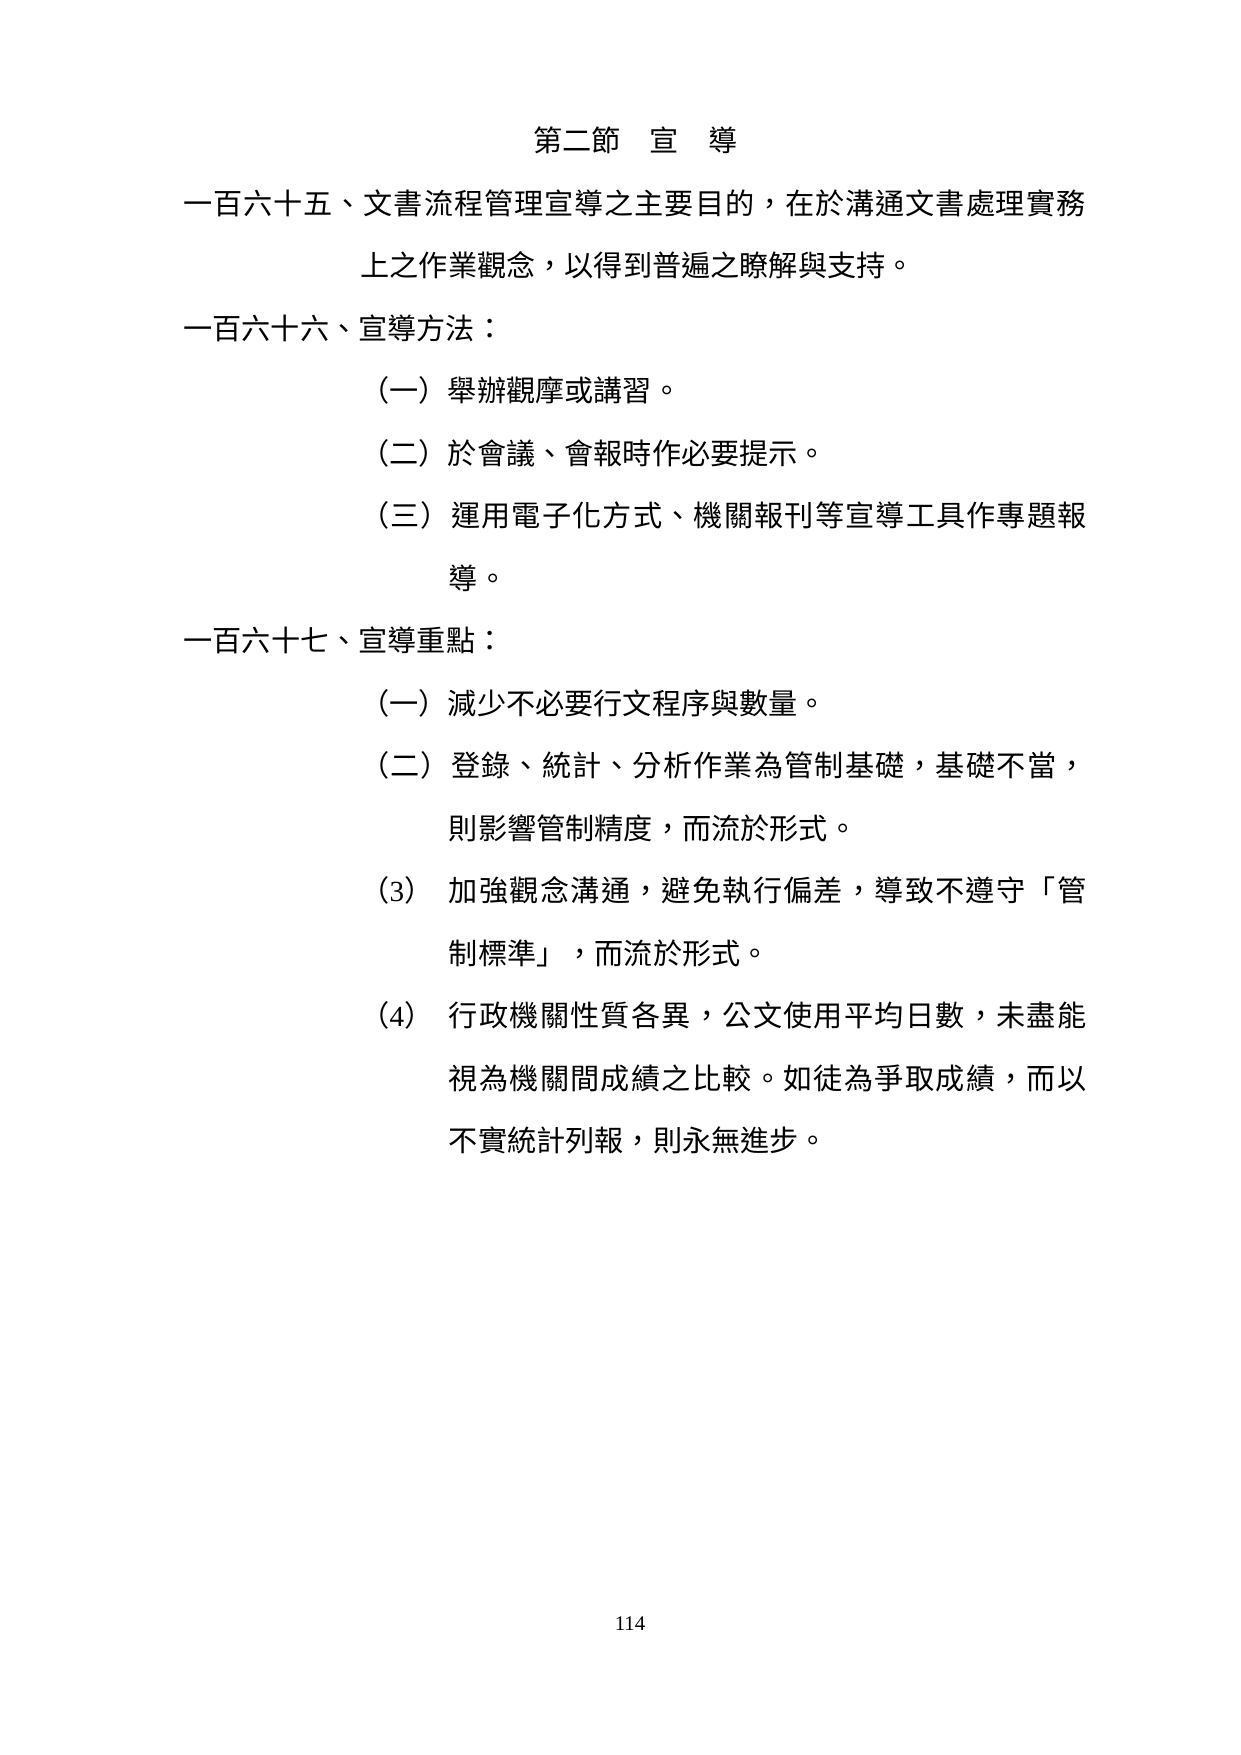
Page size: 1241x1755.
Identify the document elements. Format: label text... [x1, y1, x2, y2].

text （一）舉辦觀摩或講習。 [360, 347, 1087, 410]
text （三）運用電子化方式、機關報刊等宣導工具作專題報導。 [360, 472, 1087, 597]
list 加強觀念溝通，避免執行偏差，導致不遵守「管制標準」，而流於形式。 [360, 847, 1087, 972]
text （二）於會議、會報時作必要提示。 [360, 410, 1087, 472]
list 行政機關性質各異，公文使用平均日數，未盡能視為機關間成績之比較。如徒為爭取成績，而以不實統計列報，則永無進步。 [360, 972, 1087, 1160]
text 一百六十七、宣導重點： [183, 597, 1087, 660]
text （一）減少不必要行文程序與數量。 [360, 660, 1087, 722]
text 一百六十五、文書流程管理宣導之主要目的，在於溝通文書處理實務上之作業觀念，以得到普遍之瞭解與支持。 [183, 160, 1087, 285]
text （二）登錄、統計、分析作業為管制基礎，基礎不當，則影響管制精度，而流於形式。 [360, 722, 1087, 847]
text 一百六十六、宣導方法： [183, 285, 1087, 347]
text 第二節 宣 導 [183, 97, 1087, 160]
